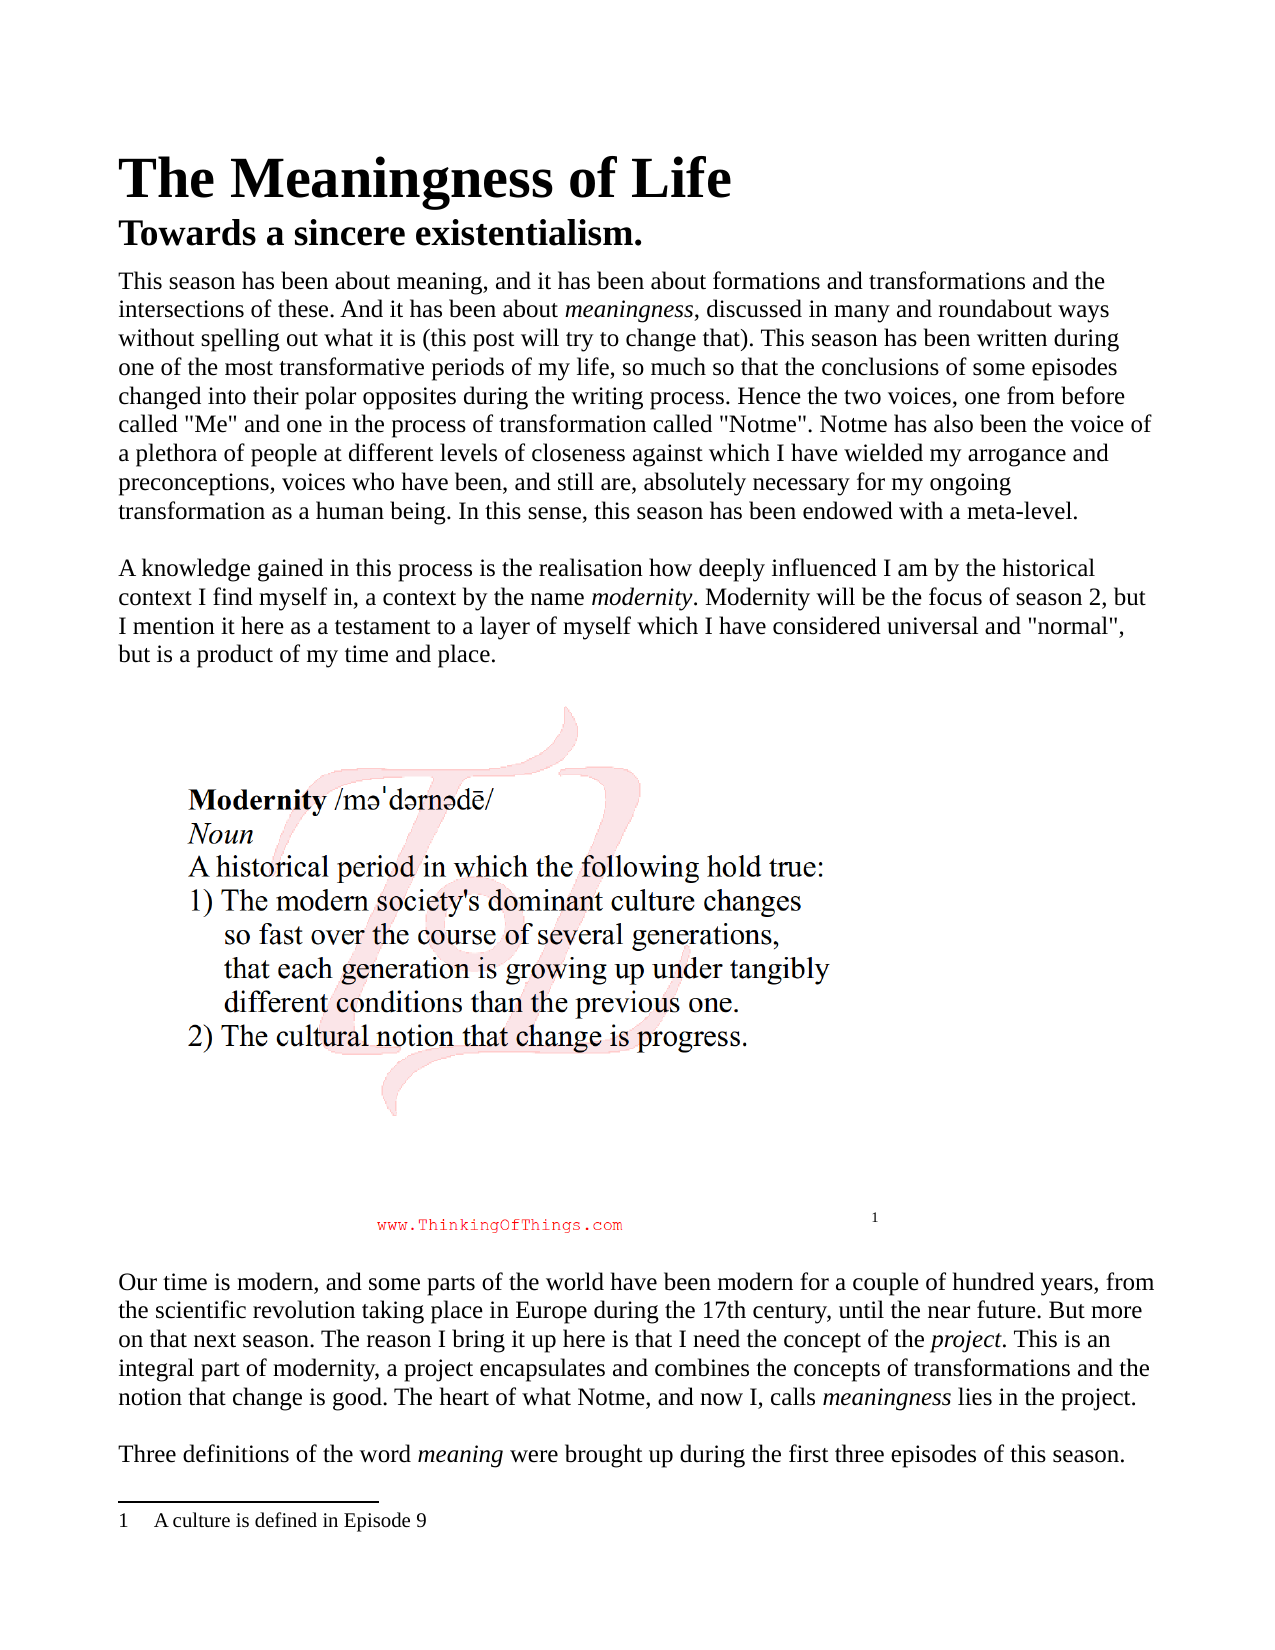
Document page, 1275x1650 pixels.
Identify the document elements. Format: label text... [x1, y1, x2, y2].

text A culture is defined in Episode 9 [118, 1508, 1157, 1532]
text A knowledge gained in this process is the realisation how deeply influenced I am by the historical context I find myself in, a context by the name modernity. Modernity will be the focus of season 2, but I mention it here as a testament to a layer of myself which I have considered universal and "normal", but is a product of my time and place. [118, 553, 1157, 668]
text This season has been about meaning, and it has been about formations and transformations and the intersections of these. And it has been about meaningness, discussed in many and roundabout ways without spelling out what it is (this post will try to change that). This season has been written during one of the most transformative periods of my life, so much so that the conclusions of some episodes changed into their polar opposites during the writing process. Hence the two voices, one from before called "Me" and one in the process of transformation called "Notme". Notme has also been the voice of a plethora of people at different levels of closeness against which I have wielded my arrogance and preconceptions, voices who have been, and still are, absolutely necessary for my ongoing transformation as a human being. In this sense, this season has been endowed with a meta-level. [118, 266, 1157, 524]
text Our time is modern, and some parts of the world have been modern for a couple of hundred years, from the scientific revolution taking place in Europe during the 17th century, until the near future. But more on that next season. The reason I bring it up here is that I need the concept of the project. This is an integral part of modernity, a project encapsulates and combines the concepts of transformations and the notion that change is good. The heart of what Notme, and now I, calls meaningness lies in the project. [118, 1267, 1157, 1411]
picture [118, 668, 872, 1233]
title The Meaningness of Life Towards a sincere existentialism. [118, 143, 1157, 253]
text Three definitions of the word meaning were brought up during the first three episodes of this season. [118, 1439, 1157, 1468]
